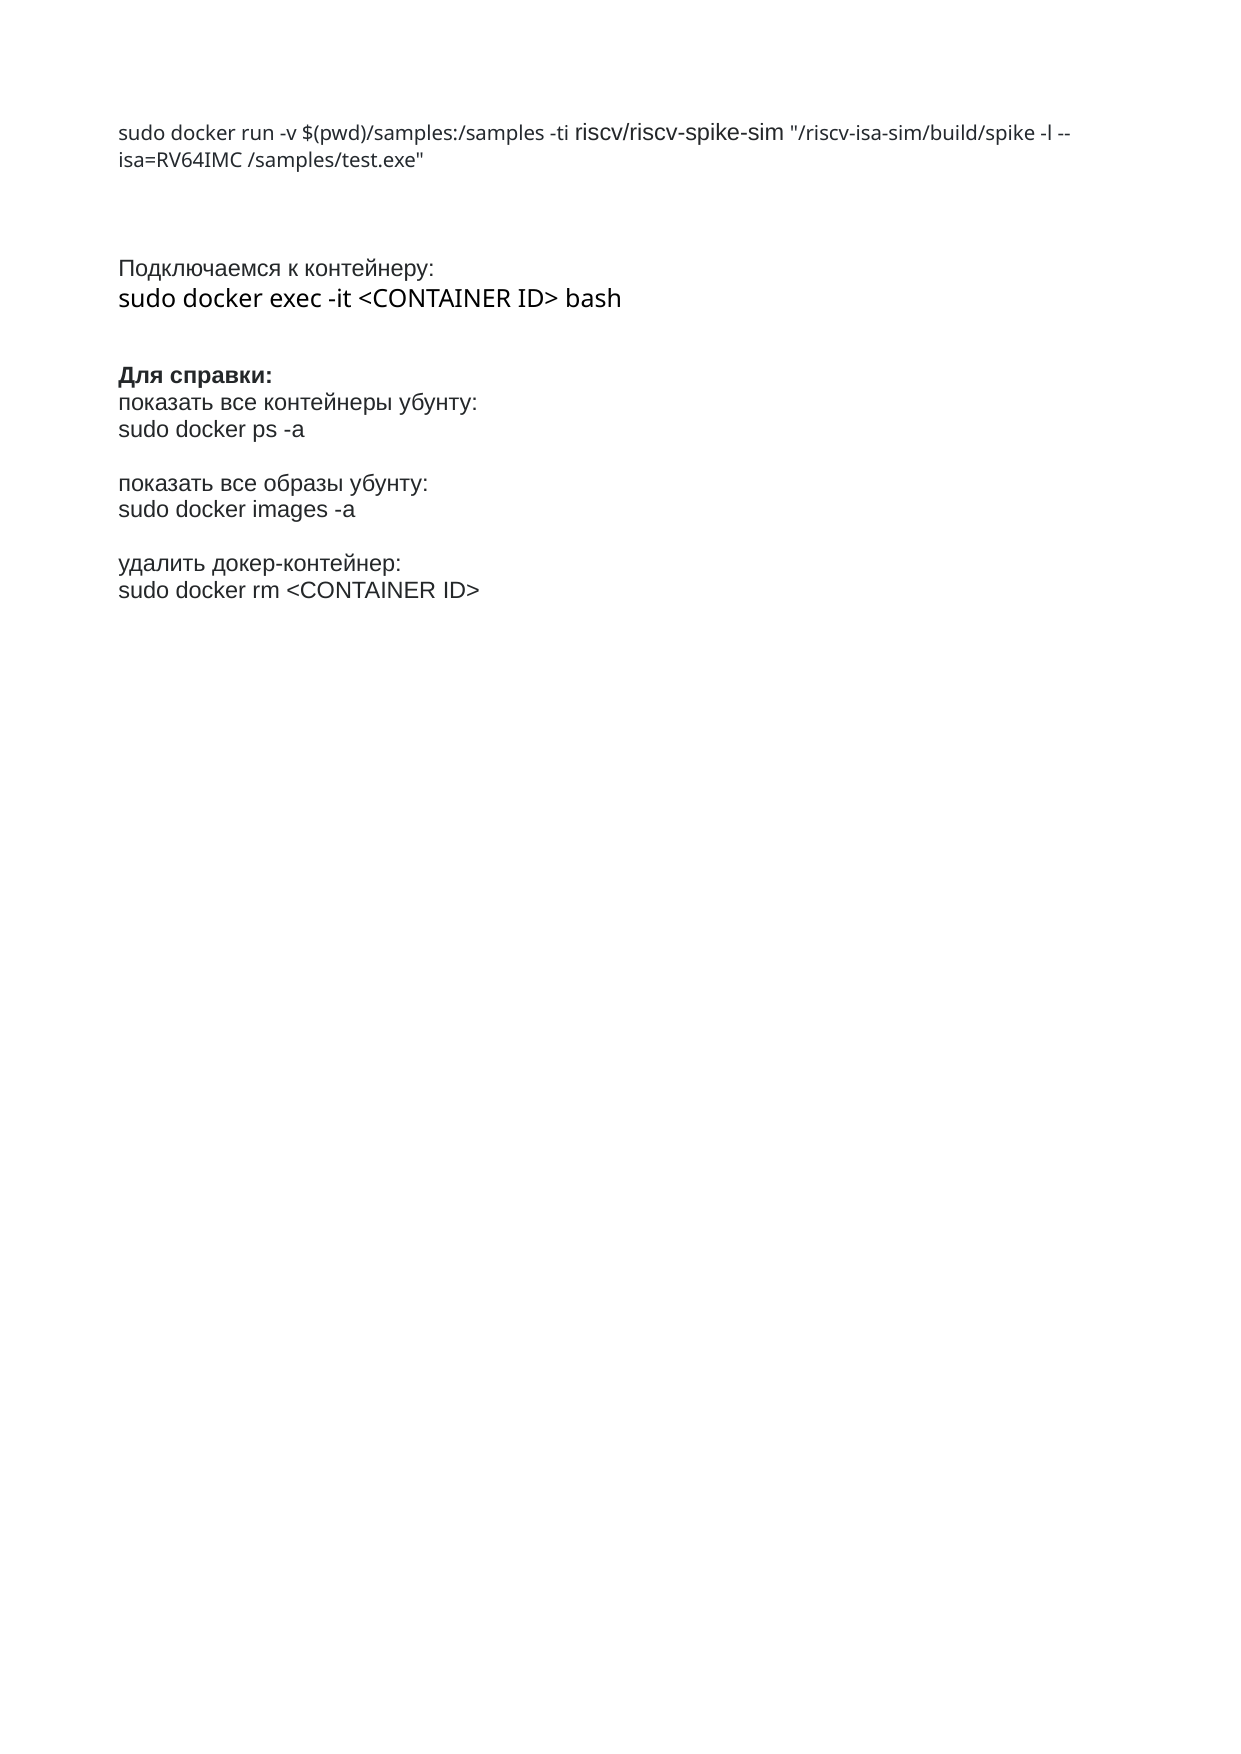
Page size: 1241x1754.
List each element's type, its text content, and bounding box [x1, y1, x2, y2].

text sudo docker rm <CONTAINER ID> [118, 577, 1122, 603]
text Подключаемся к контейнеру: [118, 254, 1122, 281]
text показать все контейнеры убунту: [118, 388, 1122, 415]
text Для справки: [118, 362, 1122, 388]
text sudo docker run -v $(pwd)/samples:/samples -ti riscv/riscv-spike-sim "/riscv-isa-sim/build/spike -l --isa=RV64IMC /samples/test.exe" [118, 118, 1122, 174]
text sudo docker exec -it <CONTAINER ID> bash [118, 281, 1122, 315]
text sudo docker images -a [118, 496, 1122, 523]
text показать все образы убунту: [118, 469, 1122, 496]
text удалить докер-контейнер: [118, 550, 1122, 577]
text sudo docker ps -a [118, 415, 1122, 442]
